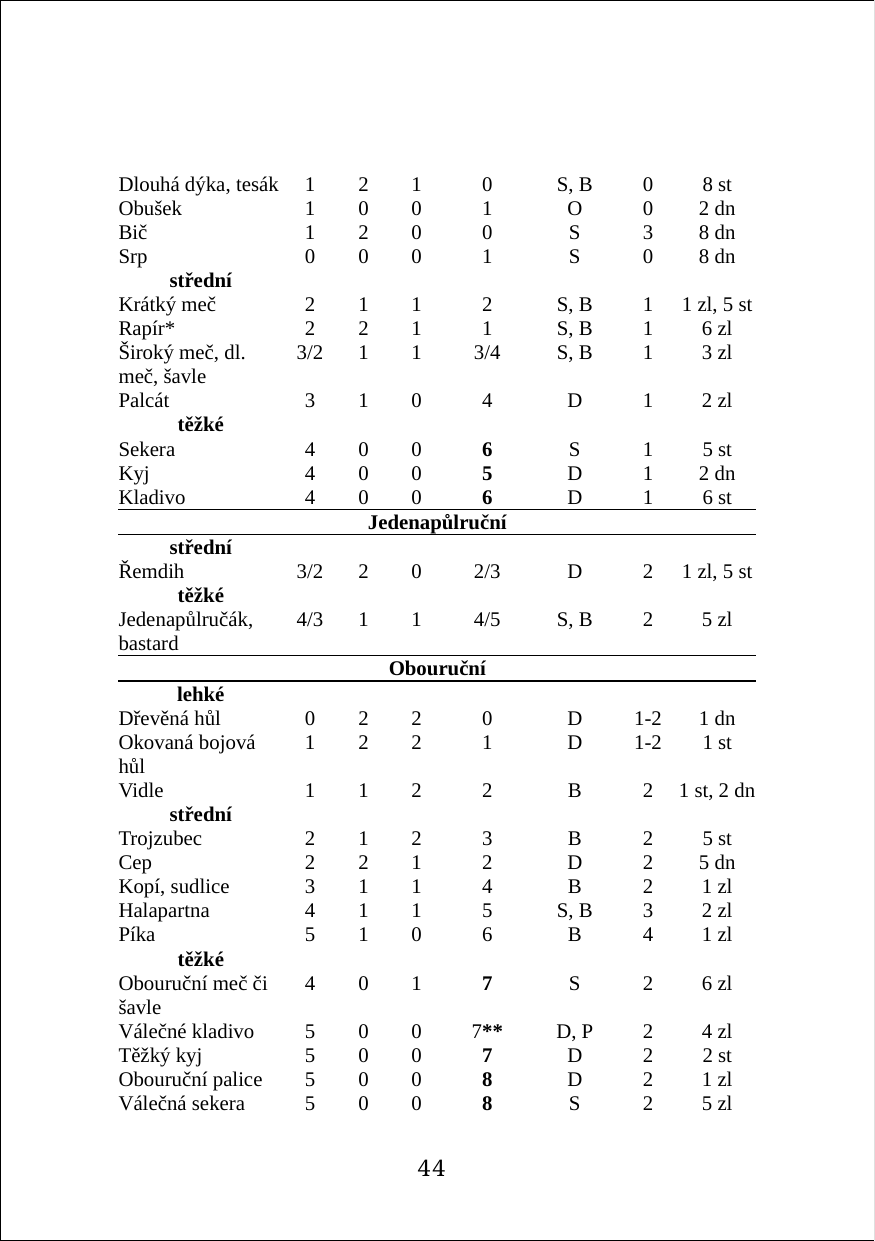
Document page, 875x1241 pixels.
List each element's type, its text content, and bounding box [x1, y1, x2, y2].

table_cell 5 [283, 1043, 337, 1067]
table_cell 1 zl [678, 923, 756, 946]
table_cell 6 zl [678, 316, 756, 340]
table_cell 4 zl [678, 1019, 756, 1043]
table_cell [443, 413, 531, 436]
table_cell D [531, 850, 618, 874]
table_cell 1 [618, 316, 678, 340]
table_cell 1 [390, 607, 443, 655]
table_cell 1 [337, 874, 390, 898]
table_cell D [531, 730, 618, 778]
table_cell D [531, 485, 618, 509]
table_cell 6 zl [678, 971, 756, 1019]
table_cell 0 [337, 1043, 390, 1067]
table_cell 0 [618, 244, 678, 268]
table_cell B [531, 923, 618, 946]
table_cell 2 [283, 292, 337, 316]
table_cell 2 [337, 706, 390, 730]
table_cell S, B [531, 607, 618, 655]
table_cell Krátký meč [118, 292, 283, 316]
table_cell 0 [283, 244, 337, 268]
table_cell [618, 535, 678, 559]
table_cell 4 [443, 388, 531, 412]
table_cell 0 [390, 1091, 443, 1115]
table_cell Bič [118, 220, 283, 244]
table_cell 1 [337, 826, 390, 850]
table_cell 6 [443, 485, 531, 509]
table_cell S [531, 244, 618, 268]
table_cell 2 [618, 1091, 678, 1115]
table_cell Válečné kladivo [118, 1019, 283, 1043]
table_cell 1-2 [618, 706, 678, 730]
table_cell 6 st [678, 485, 756, 509]
table_cell 0 [390, 196, 443, 220]
table_cell 2 [443, 292, 531, 316]
table_cell [678, 583, 756, 607]
table_cell 4 [283, 898, 337, 922]
table_cell 2 [337, 850, 390, 874]
table_cell 2 [337, 316, 390, 340]
table_cell Těžký kyj [118, 1043, 283, 1067]
table_cell Srp [118, 244, 283, 268]
table_cell S [531, 1091, 618, 1115]
table_cell [531, 535, 618, 559]
table_cell [390, 946, 443, 971]
table_cell [390, 583, 443, 607]
table_cell Kyj [118, 461, 283, 484]
table_cell 2 [618, 559, 678, 583]
table_cell 3 [618, 220, 678, 244]
table_cell 5 dn [678, 850, 756, 874]
table_cell 2 zl [678, 898, 756, 922]
table_cell 5 zl [678, 1091, 756, 1115]
table_cell [337, 946, 390, 971]
table_cell S, B [531, 172, 618, 196]
table_cell 3/2 [283, 340, 337, 388]
table_cell 1 [390, 340, 443, 388]
table_cell 2 [390, 730, 443, 778]
table_cell S [531, 436, 618, 461]
table_cell [678, 946, 756, 971]
table_cell D, P [531, 1019, 618, 1043]
table_cell 4 [283, 436, 337, 461]
table_cell 2 [337, 559, 390, 583]
table_cell Široký meč, dl. meč, šavle [118, 340, 283, 388]
table_cell 1 [443, 730, 531, 778]
table_cell 1 [618, 485, 678, 509]
table_cell 2 [390, 826, 443, 850]
table_cell Cep [118, 850, 283, 874]
table_cell Válečná sekera [118, 1091, 283, 1115]
table_cell [283, 682, 337, 706]
table_cell 0 [337, 461, 390, 484]
table_cell Rapír* [118, 316, 283, 340]
table_cell lehké [118, 682, 283, 706]
table_cell [390, 535, 443, 559]
table_cell D [531, 1067, 618, 1091]
table_cell 2 [390, 778, 443, 802]
table_cell [283, 268, 337, 292]
table_cell 4/3 [283, 607, 337, 655]
table_cell 4 [283, 485, 337, 509]
table_cell [618, 946, 678, 971]
table_cell [337, 583, 390, 607]
table_cell Obouruční meč či šavle [118, 971, 283, 1019]
table_cell [283, 802, 337, 826]
table_cell [531, 802, 618, 826]
table_cell 1 zl [678, 874, 756, 898]
table_cell 2 [618, 1067, 678, 1091]
table_cell 7 [443, 1043, 531, 1067]
table_cell Palcát [118, 388, 283, 412]
table_cell 0 [337, 1091, 390, 1115]
table_cell 8 [443, 1091, 531, 1115]
table_cell 3/4 [443, 340, 531, 388]
table_cell S, B [531, 340, 618, 388]
table_cell 3 [443, 826, 531, 850]
table_cell Kopí, sudlice [118, 874, 283, 898]
table_cell 4 [443, 874, 531, 898]
table_cell 0 [337, 196, 390, 220]
table_cell D [531, 706, 618, 730]
table_cell 5 [443, 898, 531, 922]
table_cell 8 st [678, 172, 756, 196]
table_cell 1 [618, 388, 678, 412]
table_cell [678, 413, 756, 436]
table_cell [531, 682, 618, 706]
table_cell [618, 583, 678, 607]
table_cell B [531, 778, 618, 802]
table_cell 0 [337, 485, 390, 509]
table_cell Obouruční palice [118, 1067, 283, 1091]
table_cell 1 [618, 340, 678, 388]
table_cell D [531, 559, 618, 583]
table_cell 1-2 [618, 730, 678, 778]
table_cell [283, 535, 337, 559]
table_cell 1 [443, 316, 531, 340]
table_cell 2 [283, 850, 337, 874]
table_cell Trojzubec [118, 826, 283, 850]
table_cell 1 zl, 5 st [678, 292, 756, 316]
table_cell 1 [337, 388, 390, 412]
table_cell 5 st [678, 826, 756, 850]
table_cell 1 zl [678, 1067, 756, 1091]
table_cell 1 [337, 898, 390, 922]
table_cell [618, 682, 678, 706]
table_cell 4/5 [443, 607, 531, 655]
table_cell S [531, 220, 618, 244]
table_cell 2 [283, 316, 337, 340]
table_cell 1 [337, 778, 390, 802]
table_cell [337, 268, 390, 292]
table_cell 0 [337, 244, 390, 268]
table_cell [443, 535, 531, 559]
table_cell 2 [618, 971, 678, 1019]
table_cell 1 [283, 730, 337, 778]
table_cell 2 [618, 826, 678, 850]
table_cell 1 dn [678, 706, 756, 730]
table_cell 6 [443, 923, 531, 946]
table_cell [337, 682, 390, 706]
table_cell 1 [337, 923, 390, 946]
table_cell Jedenapůlručák, bastard [118, 607, 283, 655]
table_cell [390, 268, 443, 292]
table_cell [531, 268, 618, 292]
table_cell [678, 268, 756, 292]
table_cell 1 [283, 172, 337, 196]
table_cell 5 st [678, 436, 756, 461]
table_cell 0 [390, 485, 443, 509]
table_cell B [531, 874, 618, 898]
table_cell 1 [337, 292, 390, 316]
table_cell 0 [390, 1067, 443, 1091]
table_cell Jedenapůlruční [118, 510, 756, 534]
table_cell [618, 268, 678, 292]
table_cell 3 [283, 388, 337, 412]
table_cell 0 [390, 1043, 443, 1067]
table_cell Obouruční [118, 656, 756, 680]
table_cell 4 [618, 923, 678, 946]
table_cell 0 [283, 706, 337, 730]
table_cell O [531, 196, 618, 220]
table_cell 2 [618, 778, 678, 802]
table_cell S [531, 971, 618, 1019]
table_cell D [531, 461, 618, 484]
table_cell [390, 802, 443, 826]
table_cell 0 [618, 172, 678, 196]
table_cell 0 [390, 1019, 443, 1043]
table_cell [390, 682, 443, 706]
table_cell [390, 413, 443, 436]
table_cell Halapartna [118, 898, 283, 922]
table_cell 1 [390, 898, 443, 922]
table_cell 2 [618, 874, 678, 898]
table_cell 2 [443, 850, 531, 874]
table_cell 1 st, 2 dn [678, 778, 756, 802]
table_cell 2 [337, 220, 390, 244]
table_cell 2 dn [678, 196, 756, 220]
table_cell [443, 583, 531, 607]
table_cell 1 [390, 292, 443, 316]
table_cell 1 [337, 607, 390, 655]
table_cell 3/2 [283, 559, 337, 583]
table_cell [678, 535, 756, 559]
table_cell těžké [118, 583, 283, 607]
table_cell 0 [443, 172, 531, 196]
table_cell 7** [443, 1019, 531, 1043]
table_cell S, B [531, 316, 618, 340]
table_cell 5 zl [678, 607, 756, 655]
table_cell 0 [390, 244, 443, 268]
table_cell 1 [618, 292, 678, 316]
table_cell 2 [390, 706, 443, 730]
table_cell [337, 413, 390, 436]
table_cell 3 [283, 874, 337, 898]
table_cell 4 [283, 461, 337, 484]
table_cell 8 dn [678, 220, 756, 244]
table_cell 7 [443, 971, 531, 1019]
table_cell [283, 413, 337, 436]
table_cell Sekera [118, 436, 283, 461]
table_cell 3 [618, 898, 678, 922]
table_cell [618, 802, 678, 826]
table_cell S, B [531, 898, 618, 922]
table_cell 2 [283, 826, 337, 850]
table_cell 1 [618, 461, 678, 484]
table_cell 1 st [678, 730, 756, 778]
table_cell Řemdih [118, 559, 283, 583]
table_cell 0 [390, 436, 443, 461]
table_cell [618, 413, 678, 436]
table_cell 1 [283, 220, 337, 244]
table_cell 2 [443, 778, 531, 802]
table_cell [283, 946, 337, 971]
table_cell 0 [390, 220, 443, 244]
table_cell [337, 802, 390, 826]
table_cell střední [118, 802, 283, 826]
table_cell 2 st [678, 1043, 756, 1067]
table_cell 0 [443, 220, 531, 244]
table_cell 2/3 [443, 559, 531, 583]
table_cell Vidle [118, 778, 283, 802]
table_cell 5 [283, 1019, 337, 1043]
table_cell 0 [337, 971, 390, 1019]
table_cell 2 [618, 850, 678, 874]
table_cell [531, 583, 618, 607]
table_cell střední [118, 535, 283, 559]
table_cell 8 [443, 1067, 531, 1091]
table_cell 1 zl, 5 st [678, 559, 756, 583]
table_cell Obušek [118, 196, 283, 220]
table_cell střední [118, 268, 283, 292]
table_cell [283, 583, 337, 607]
table_cell 1 [390, 172, 443, 196]
table_cell 2 [618, 607, 678, 655]
table_cell 2 [337, 172, 390, 196]
table_cell Dřevěná hůl [118, 706, 283, 730]
table_cell [443, 682, 531, 706]
table_cell [531, 946, 618, 971]
table_cell 0 [390, 923, 443, 946]
table_cell 1 [443, 196, 531, 220]
table_cell D [531, 388, 618, 412]
table_cell Okovaná bojová hůl [118, 730, 283, 778]
table_cell 5 [283, 1067, 337, 1091]
table_cell [443, 802, 531, 826]
table_cell [443, 946, 531, 971]
table_cell 0 [337, 1067, 390, 1091]
table_cell 0 [443, 706, 531, 730]
table_cell 3 zl [678, 340, 756, 388]
table_cell 5 [443, 461, 531, 484]
table_cell 0 [337, 1019, 390, 1043]
table_cell Píka [118, 923, 283, 946]
table_cell 1 [390, 971, 443, 1019]
table_cell 1 [283, 196, 337, 220]
table_cell [678, 802, 756, 826]
table_cell [443, 268, 531, 292]
table_cell 2 dn [678, 461, 756, 484]
table_cell 0 [390, 461, 443, 484]
table_cell 6 [443, 436, 531, 461]
table_cell 5 [283, 923, 337, 946]
table_cell 4 [283, 971, 337, 1019]
table_cell 1 [390, 316, 443, 340]
table_cell 0 [390, 559, 443, 583]
table_cell 1 [390, 874, 443, 898]
table_cell Kladivo [118, 485, 283, 509]
table_cell 2 [618, 1019, 678, 1043]
table_cell 2 zl [678, 388, 756, 412]
table_cell 1 [337, 340, 390, 388]
table_cell 0 [618, 196, 678, 220]
table_cell těžké [118, 946, 283, 971]
table_cell 1 [618, 436, 678, 461]
table_cell Dlouhá dýka, tesák [118, 172, 283, 196]
table_cell 1 [443, 244, 531, 268]
table_cell 8 dn [678, 244, 756, 268]
table_cell [531, 413, 618, 436]
table_cell 2 [337, 730, 390, 778]
table_cell 1 [283, 778, 337, 802]
table_cell 0 [337, 436, 390, 461]
table_cell [337, 535, 390, 559]
table_cell S, B [531, 292, 618, 316]
table_cell 1 [390, 850, 443, 874]
table_cell 0 [390, 388, 443, 412]
table_cell těžké [118, 413, 283, 436]
table_cell [678, 682, 756, 706]
table_cell 5 [283, 1091, 337, 1115]
table_cell D [531, 1043, 618, 1067]
table_cell B [531, 826, 618, 850]
table_cell 2 [618, 1043, 678, 1067]
